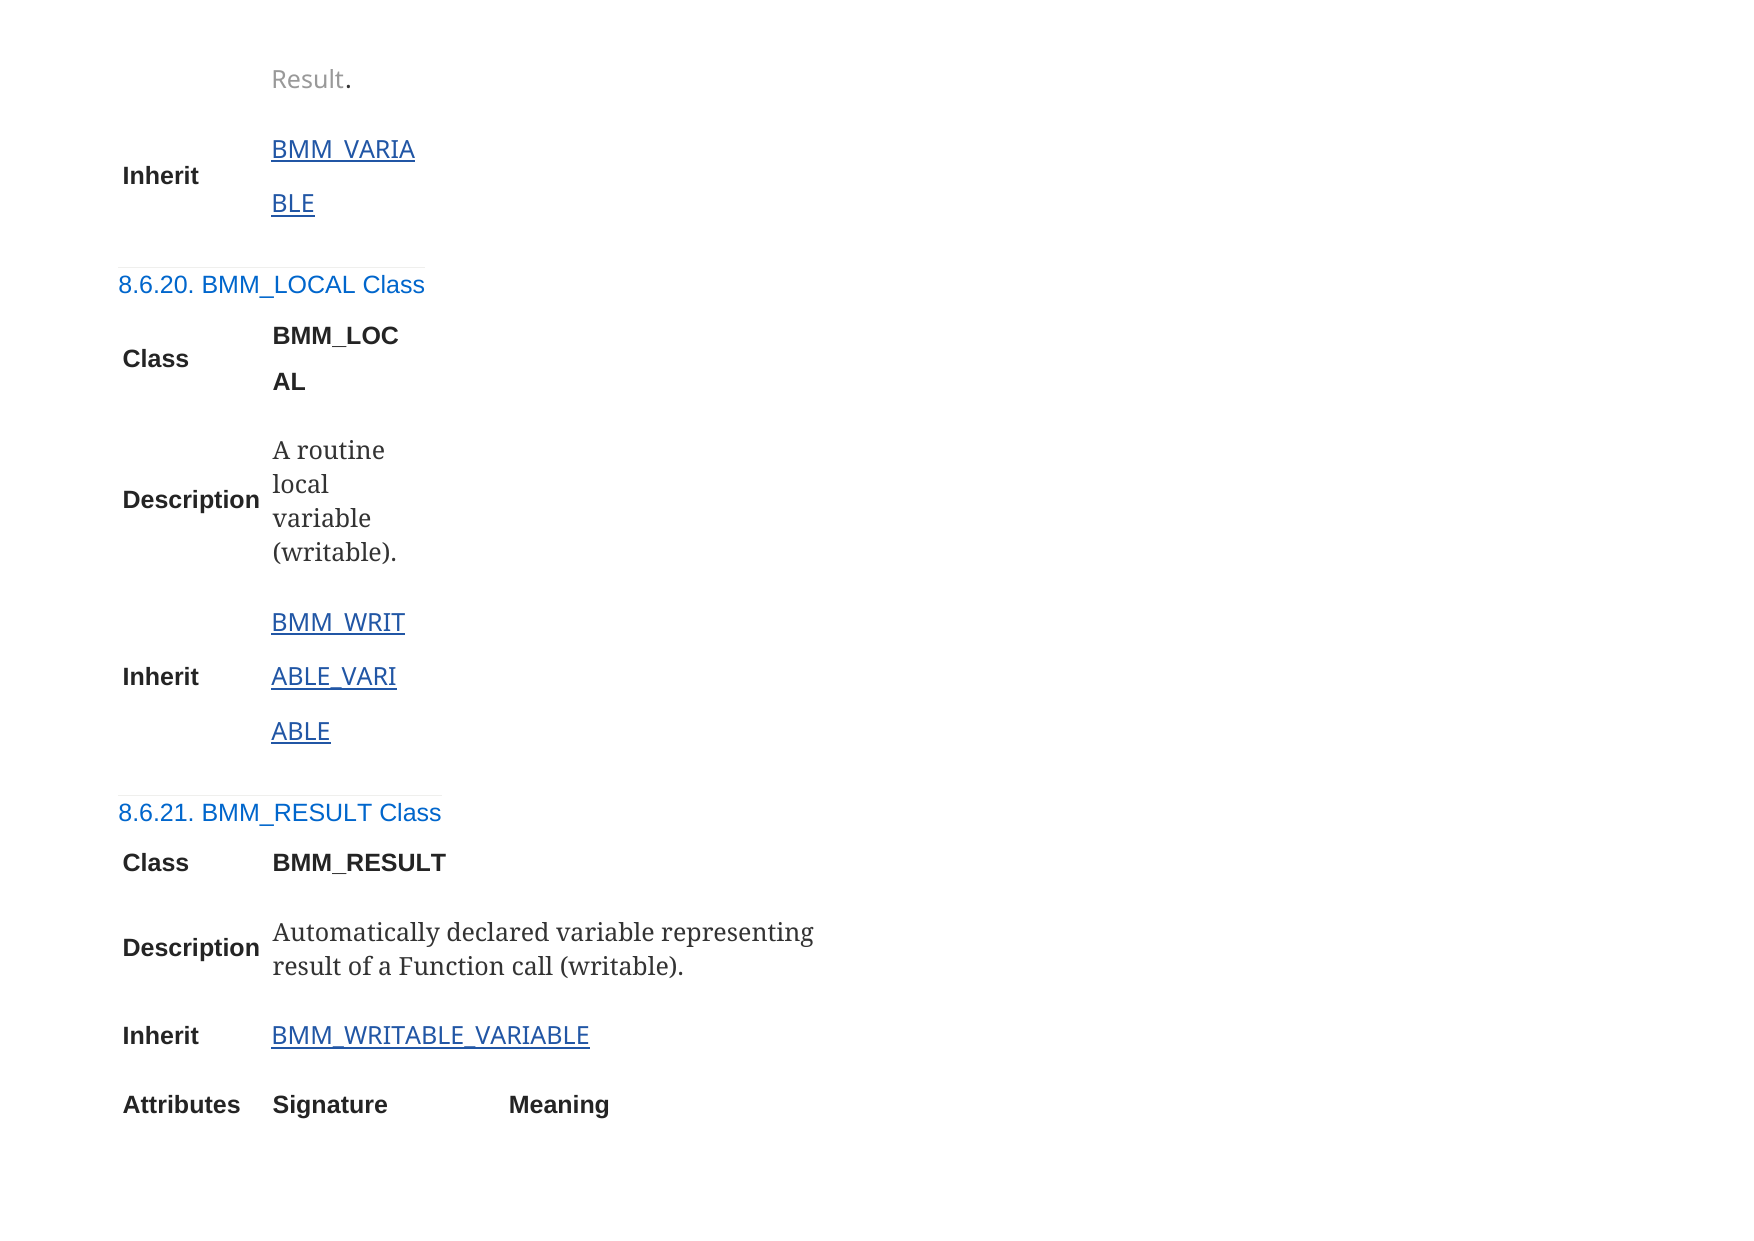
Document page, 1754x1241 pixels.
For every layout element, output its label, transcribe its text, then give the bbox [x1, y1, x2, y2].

table_header BMM_LOCAL [268, 318, 414, 430]
subtitle 8.6.20. BMM_LOCAL Class [118, 267, 1695, 299]
table_cell Description [118, 430, 268, 602]
table_header Class [118, 845, 268, 912]
table_cell BMM_VARIABLE [268, 129, 432, 254]
table_cell Attributes [118, 1087, 268, 1153]
table_cell BMM_WRITABLE_VARIABLE [268, 602, 414, 782]
table_cell Meaning [504, 1087, 862, 1153]
table_cell Automatically declared variable representing result of a Function call (writable). [268, 912, 862, 1015]
table_header Class [118, 318, 268, 430]
table_header BMM_RESULT [268, 845, 862, 912]
table_cell Inherit [118, 1015, 268, 1087]
subtitle 8.6.21. BMM_RESULT Class [118, 795, 1695, 826]
table_cell Signature [268, 1087, 504, 1153]
table_cell Description [118, 59, 268, 128]
table_cell Description [118, 912, 268, 1015]
table_cell Inherit [118, 129, 268, 254]
table_cell A routine local variable (writable). [268, 430, 414, 602]
table_cell Meta-type for writable variables, including the special variable Result. [268, 59, 432, 128]
table_cell BMM_WRITABLE_VARIABLE [268, 1015, 862, 1087]
table_cell Inherit [118, 602, 268, 782]
